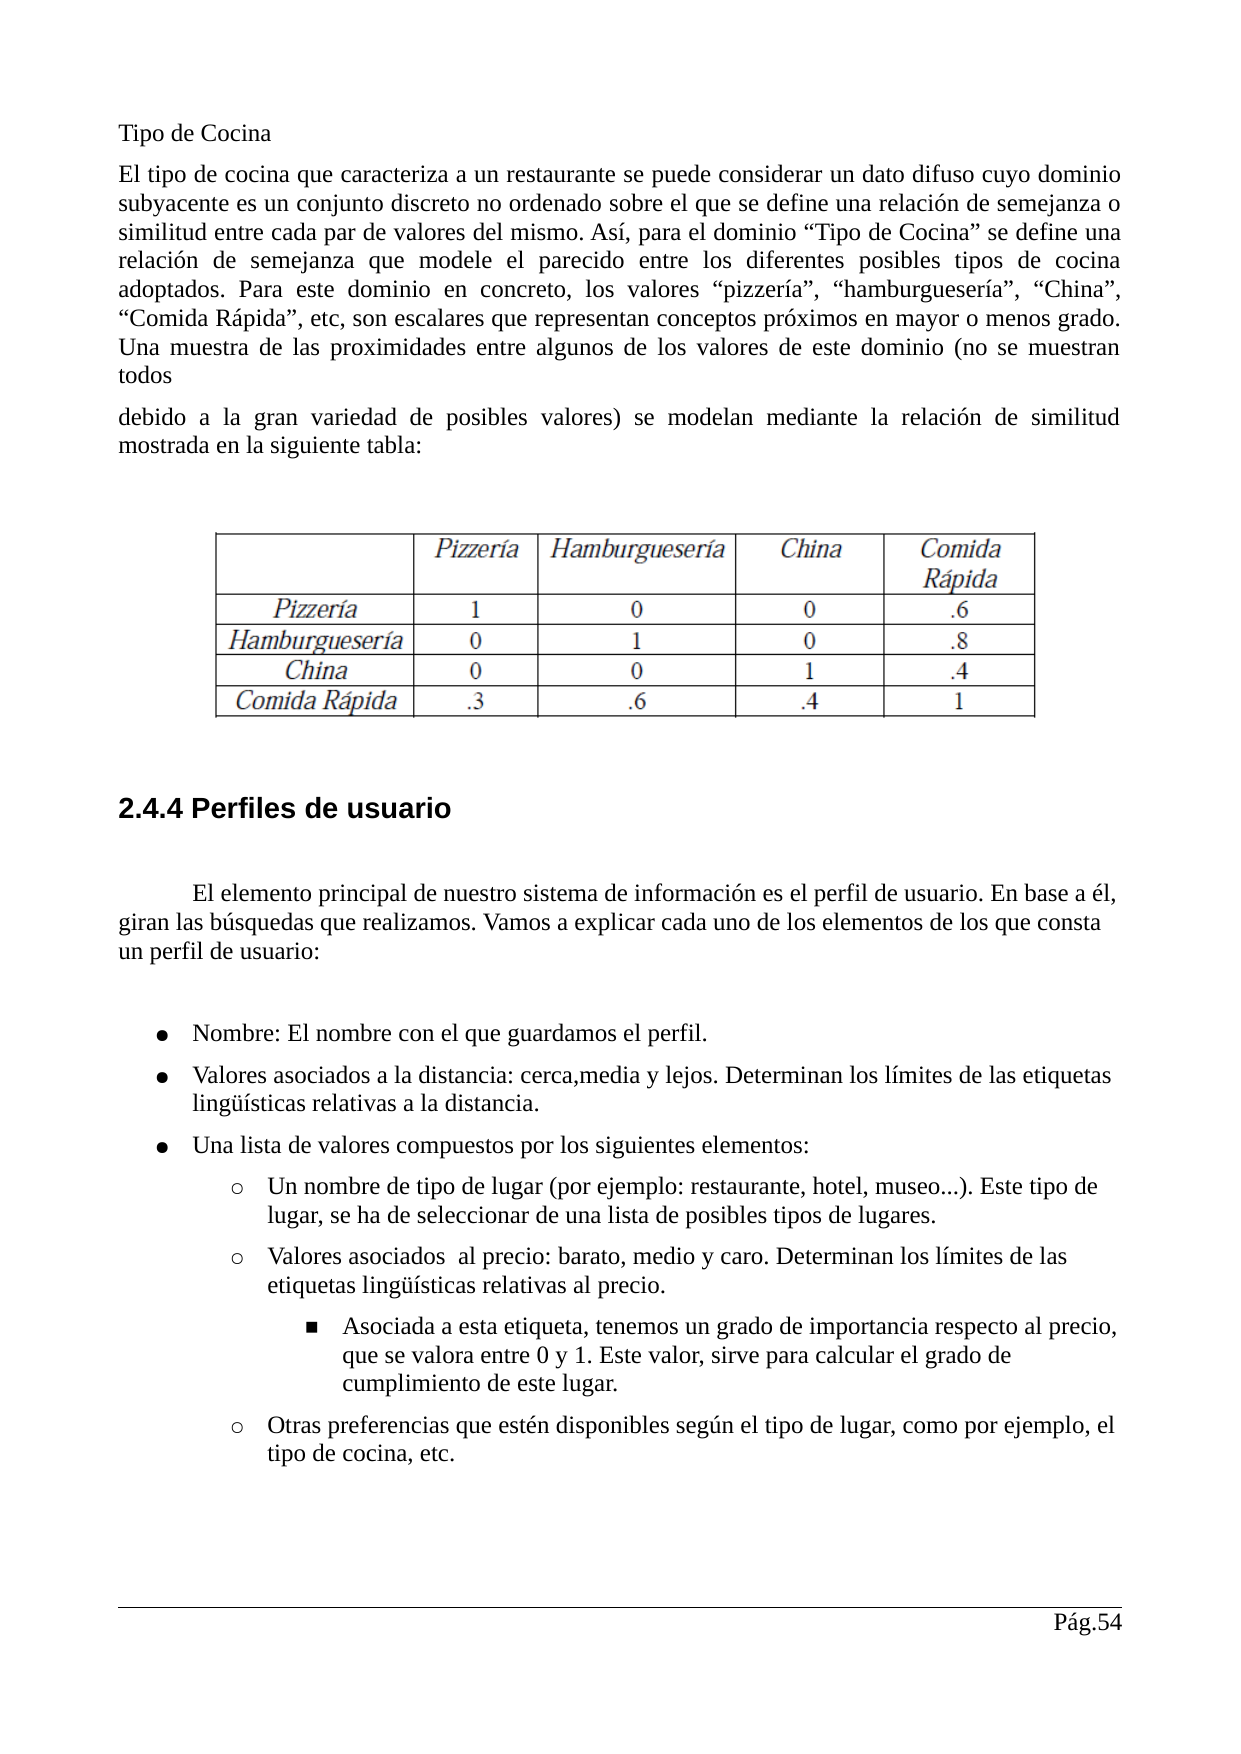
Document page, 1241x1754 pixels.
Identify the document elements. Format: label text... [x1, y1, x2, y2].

list Valores asociados al precio: barato, medio y caro. Determinan los límites de las etiquetas lingüísticas relativas al precio. [229, 1241, 1122, 1298]
text El tipo de cocina que caracteriza a un restaurante se puede considerar un dato difuso cuyo dominio subyacente es un conjunto discreto no ordenado sobre el que se define una relación de semejanza o similitud entre cada par de valores del mismo. Así, para el dominio “Tipo de Cocina” se define una relación de semejanza que modele el parecido entre los diferentes posibles tipos de cocina adoptados. Para este dominio en concreto, los valores “pizzería”, “hamburguesería”, “China”, “Comida Rápida”, etc, son escalares que representan conceptos próximos en mayor o menos grado. Una muestra de las proximidades entre algunos de los valores de este dominio (no se muestran todos [118, 159, 1122, 389]
subtitle 2.4.4 Perfiles de usuario [118, 791, 1122, 825]
list Otras preferencias que estén disponibles según el tipo de lugar, como por ejemplo, el tipo de cocina, etc. [229, 1410, 1122, 1467]
picture [195, 513, 1045, 725]
text Tipo de Cocina [118, 118, 1122, 147]
list Valores asociados a la distancia: cerca,media y lejos. Determinan los límites de las etiquetas lingüísticas relativas a la distancia. [154, 1060, 1122, 1117]
list Nombre: El nombre con el que guardamos el perfil. [154, 1018, 1122, 1047]
text El elemento principal de nuestro sistema de información es el perfil de usuario. En base a él, giran las búsquedas que realizamos. Vamos a explicar cada uno de los elementos de los que consta un perfil de usuario: [118, 878, 1122, 965]
list Un nombre de tipo de lugar (por ejemplo: restaurante, hotel, museo...). Este tipo de lugar, se ha de seleccionar de una lista de posibles tipos de lugares. [229, 1171, 1122, 1228]
text debido a la gran variedad de posibles valores) se modelan mediante la relación de similitud mostrada en la siguiente tabla: [118, 402, 1122, 459]
list Asociada a esta etiqueta, tenemos un grado de importancia respecto al precio, que se valora entre 0 y 1. Este valor, sirve para calcular el grado de cumplimiento de este lugar. [304, 1311, 1122, 1397]
list Una lista de valores compuestos por los siguientes elementos: [154, 1130, 1122, 1158]
